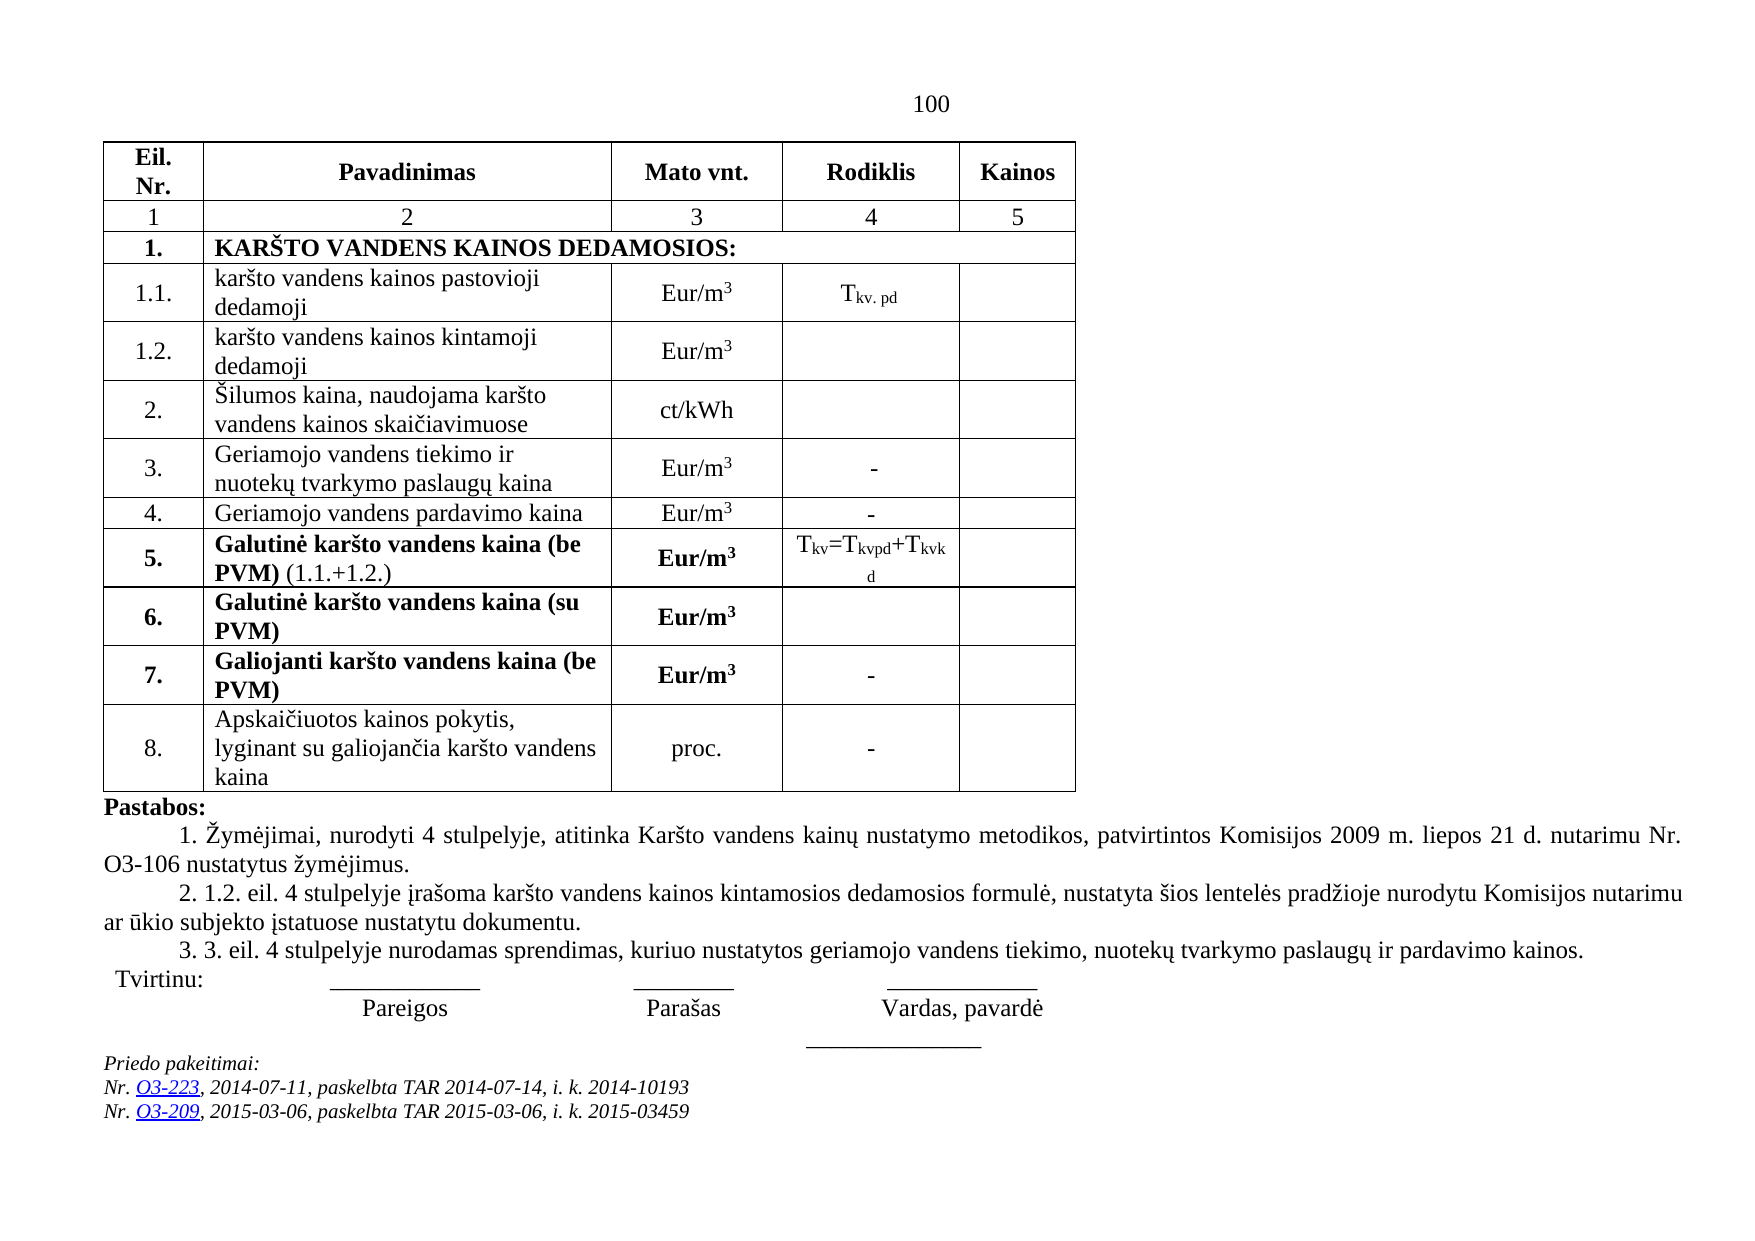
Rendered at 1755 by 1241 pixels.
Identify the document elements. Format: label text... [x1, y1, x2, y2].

table_cell [960, 705, 1075, 791]
table_cell [960, 264, 1075, 321]
table_cell [960, 498, 1075, 528]
table_cell [960, 439, 1075, 497]
text Nr. O3-209, 2015-03-06, paskelbta TAR 2015-03-06, i. k. 2015-03459 [103, 1099, 1683, 1123]
table_cell [960, 588, 1075, 645]
table_cell 6. [104, 588, 203, 645]
table_cell 1 [104, 201, 203, 231]
text Priedo pakeitimai: [103, 1051, 1683, 1074]
table_cell proc. [612, 705, 782, 791]
table_cell 8. [104, 705, 203, 791]
table_header Tvirtinu: [104, 964, 259, 1022]
table_cell Eur/m3 [612, 588, 782, 645]
text 3. 3. eil. 4 stulpelyje nurodamas sprendimas, kuriuo nustatytos geriamojo vandens tiekimo, nuotekų tvarkymo paslaugų ir pardavimo kainos. [103, 936, 1683, 964]
table_cell 3. [104, 439, 203, 497]
table_cell Šilumos kaina, naudojama karšto vandens kainos skaičiavimuose [204, 381, 611, 438]
table_cell - [783, 439, 959, 497]
text Nr. O3-223, 2014-07-11, paskelbta TAR 2014-07-14, i. k. 2014-10193 [103, 1074, 1683, 1099]
table_cell 7. [104, 646, 203, 703]
table_cell Tkv. pd [783, 264, 959, 321]
table_cell 4. [104, 498, 203, 528]
table_cell [960, 646, 1075, 703]
table_cell [783, 381, 959, 438]
table_header Kainos [960, 143, 1075, 200]
table_cell - [783, 646, 959, 703]
table_cell [960, 381, 1075, 438]
table_cell 5. [104, 529, 203, 586]
table_cell 1.1. [104, 264, 203, 321]
table_header Rodiklis [783, 143, 959, 200]
table_cell 2 [204, 201, 611, 231]
table_cell Eur/m3 [612, 529, 782, 586]
table_cell Eur/m3 [612, 264, 782, 321]
text Pastabos: [103, 792, 1683, 821]
table_header Pavadinimas [204, 143, 611, 200]
table_cell - [783, 498, 959, 528]
table_cell Eur/m3 [612, 439, 782, 497]
table_header ____________ Pareigos [260, 964, 550, 1022]
table_cell Geriamojo vandens pardavimo kaina [204, 498, 611, 528]
table_cell Apskaičiuotos kainos pokytis, lyginant su galiojančia karšto vandens kaina [204, 705, 611, 791]
text 1. Žymėjimai, nurodyti 4 stulpelyje, atitinka Karšto vandens kainų nustatymo metodikos, patvirtintos Komisijos 2009 m. liepos 21 d. nutarimu Nr. O3-106 nustatytus žymėjimus. [103, 821, 1683, 878]
table_cell Geriamojo vandens tiekimo ir nuotekų tvarkymo paslaugų kaina [204, 439, 611, 497]
table_cell - [783, 705, 959, 791]
table_cell [783, 322, 959, 379]
table_cell KARŠTO VANDENS KAINOS DEDAMOSIOS: [204, 232, 1075, 262]
table_cell 5 [960, 201, 1075, 231]
text ______________ [103, 1022, 1683, 1051]
text 2. 1.2. eil. 4 stulpelyje įrašoma karšto vandens kainos kintamosios dedamosios formulė, nustatyta šios lentelės pradžioje nurodytu Komisijos nutarimu ar ūkio subjekto įstatuose nustatytu dokumentu. [103, 878, 1683, 936]
table_cell 3 [612, 201, 782, 231]
table_cell [960, 529, 1075, 586]
table_cell 4 [783, 201, 959, 231]
table_cell 1. [104, 232, 203, 262]
table_header ________ Parašas [550, 964, 817, 1022]
table_cell Galutinė karšto vandens kaina (su PVM) [204, 588, 611, 645]
table_cell Eur/m3 [612, 498, 782, 528]
table_cell Eur/m3 [612, 646, 782, 703]
table_header Eil. Nr. [104, 143, 203, 200]
table_header Mato vnt. [612, 143, 782, 200]
table_cell Tkv=Tkvpd+Tkvkd [783, 529, 959, 586]
table_cell 1.2. [104, 322, 203, 379]
table_header ____________ Vardas, pavardė [817, 964, 1107, 1022]
table_cell ct/kWh [612, 381, 782, 438]
table_cell Eur/m3 [612, 322, 782, 379]
table_cell [960, 322, 1075, 379]
table_cell [783, 588, 959, 645]
table_cell 2. [104, 381, 203, 438]
table_cell Galutinė karšto vandens kaina (be PVM) (1.1.+1.2.) [204, 529, 611, 586]
table_cell karšto vandens kainos pastovioji dedamoji [204, 264, 611, 321]
table_cell Galiojanti karšto vandens kaina (be PVM) [204, 646, 611, 703]
table_cell karšto vandens kainos kintamoji dedamoji [204, 322, 611, 379]
